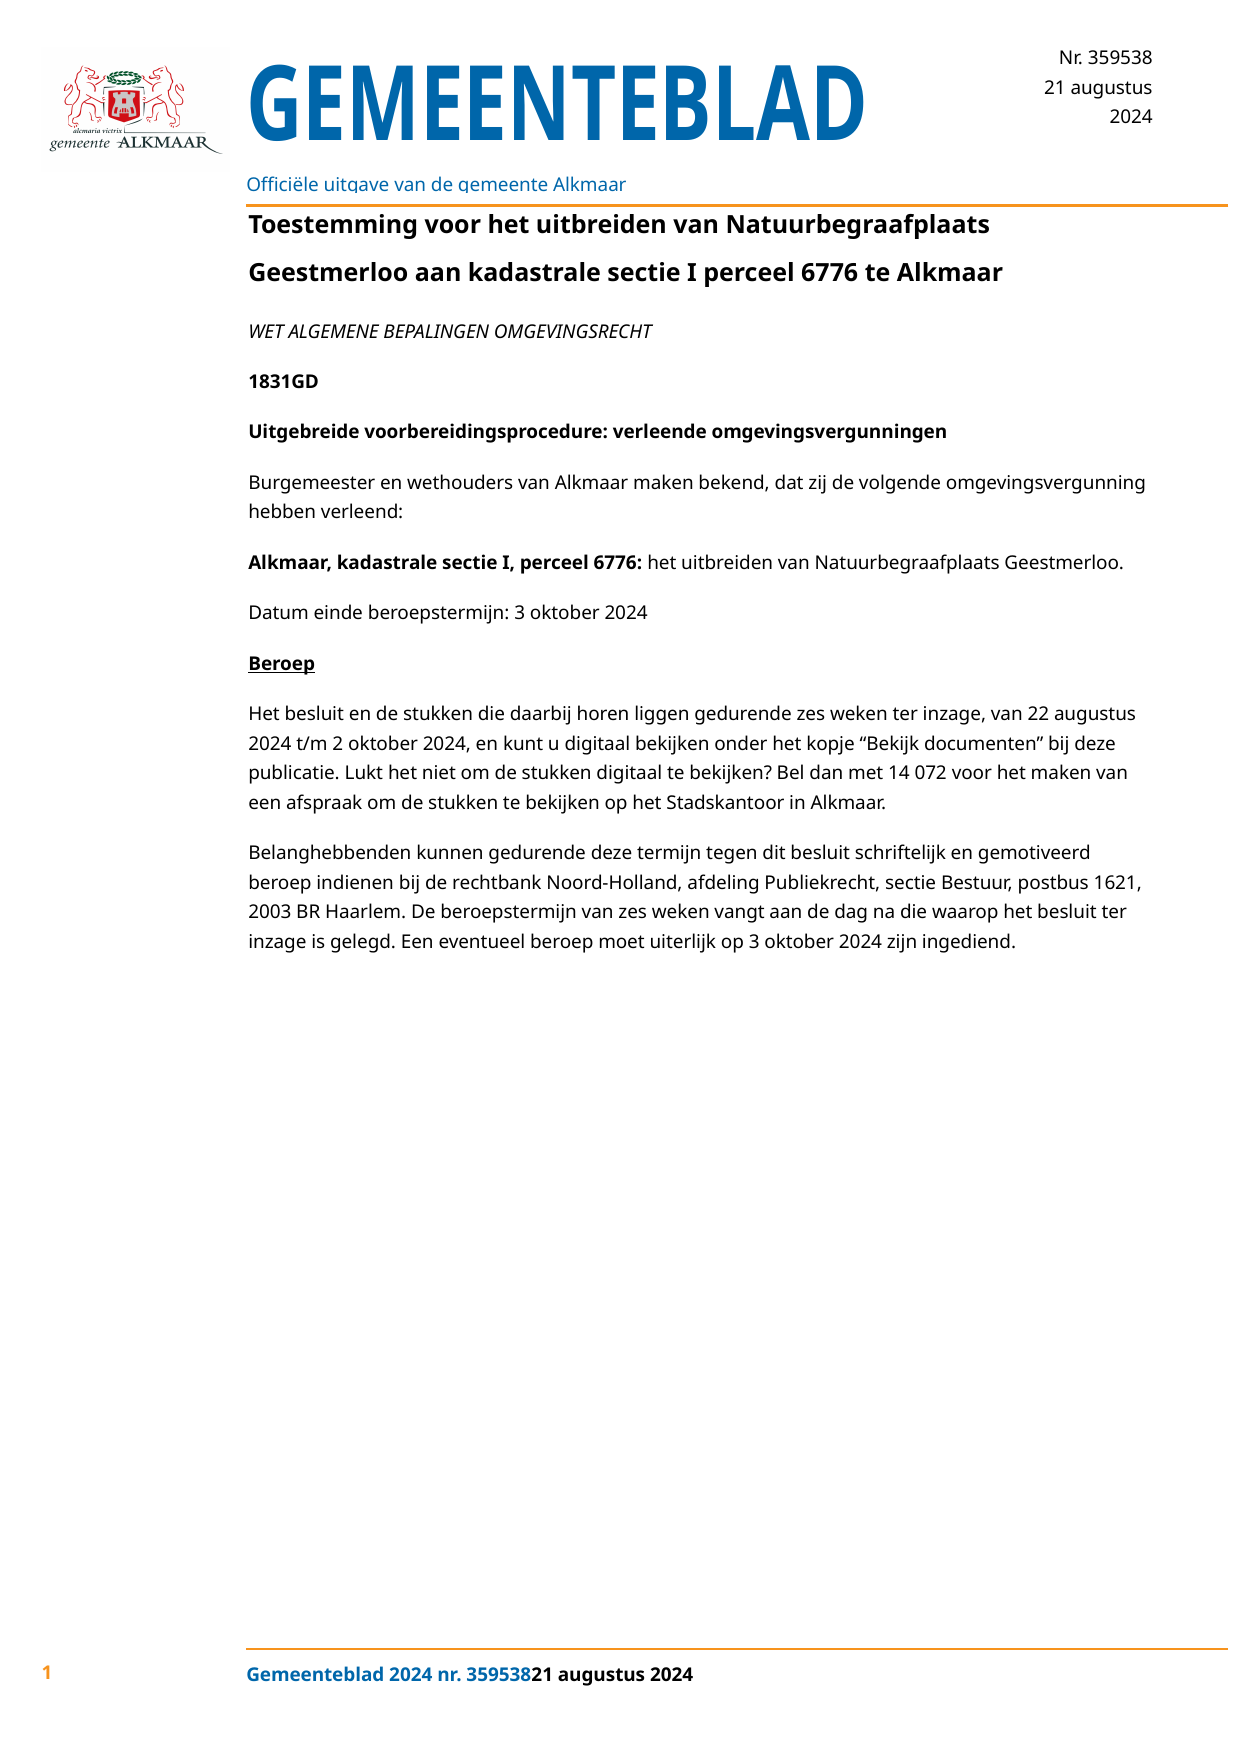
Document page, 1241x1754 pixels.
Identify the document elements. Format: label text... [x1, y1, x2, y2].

text 1831GD [248, 368, 1152, 394]
text Alkmaar, kadastrale sectie I, perceel 6776: het uitbreiden van Natuurbegraafplaats Geestmerloo. [248, 549, 1152, 575]
picture [41, 47, 231, 172]
text WET ALGEMENE BEPALINGEN OMGEVINGSRECHT [248, 318, 1152, 344]
text Uitgebreide voorbereidingsprocedure: verleende omgevingsvergunningen [248, 419, 1152, 444]
text Burgemeester en wethouders van Alkmaar maken bekend, dat zij de volgende omgevingsvergunning hebben verleend: [248, 469, 1152, 524]
text Datum einde beroepstermijn: 3 oktober 2024 [248, 599, 1152, 625]
text Het besluit en de stukken die daarbij horen liggen gedurende zes weken ter inzage, van 22 augustus 2024 t/m 2 oktober 2024, en kunt u digitaal bekijken onder het kopje “Bekijk documenten” bij deze publicatie. Lukt het niet om de stukken digitaal te bekijken? Bel dan met 14 072 voor het maken van een afspraak om de stukken te bekijken op het Stadskantoor in Alkmaar. [248, 700, 1152, 815]
text Beroep [248, 650, 1152, 676]
text Toestemming voor het uitbreiden van Natuurbegraafplaats Geestmerloo aan kadastrale sectie I perceel 6776 te Alkmaar [248, 207, 1152, 288]
text Belanghebbenden kunnen gedurende deze termijn tegen dit besluit schriftelijk en gemotiveerd beroep indienen bij de rechtbank Noord-Holland, afdeling Publiekrecht, sectie Bestuur, postbus 1621, 2003 BR Haarlem. De beroepstermijn van zes weken vangt aan de dag na die waarop het besluit ter inzage is gelegd. Een eventueel beroep moet uiterlijk op 3 oktober 2024 zijn ingediend. [248, 839, 1152, 954]
